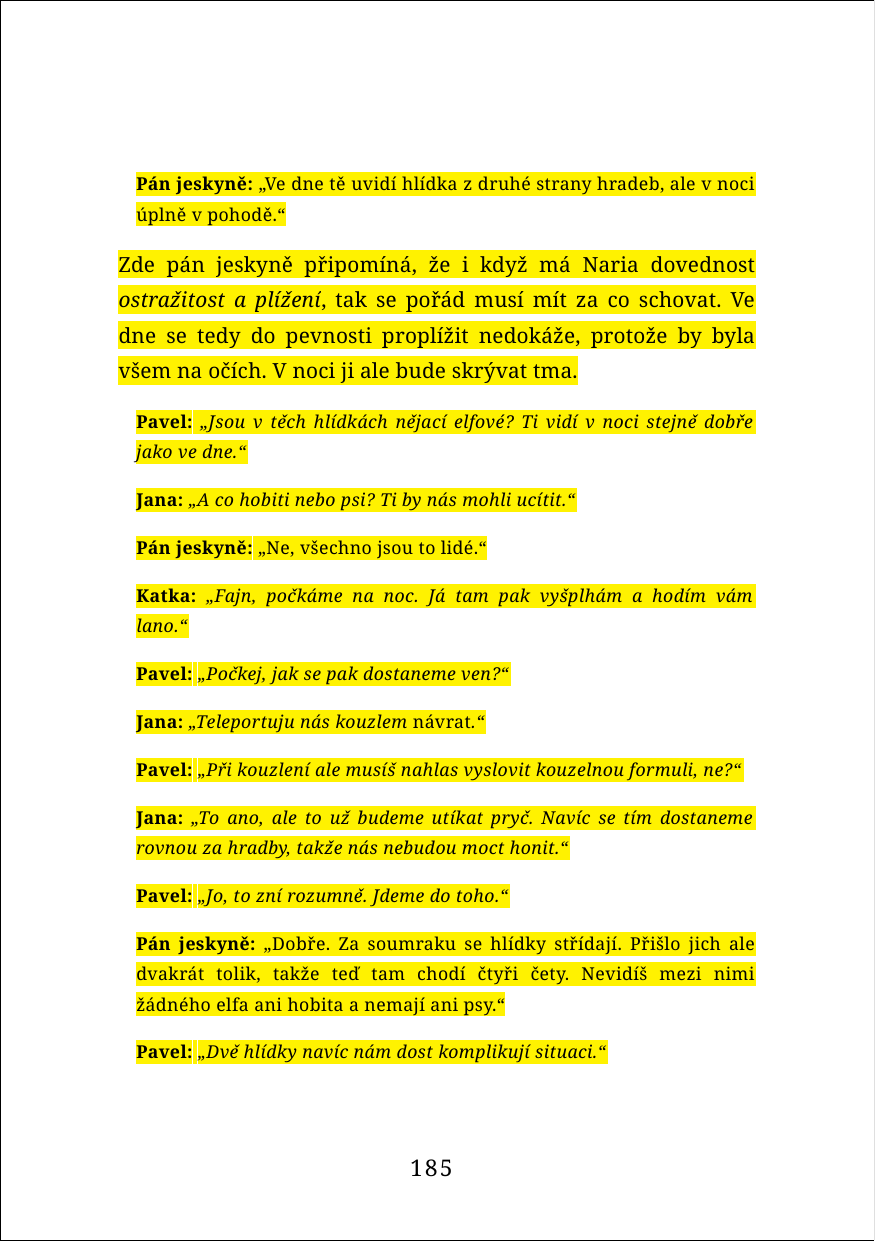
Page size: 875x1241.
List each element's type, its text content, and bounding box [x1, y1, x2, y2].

text Pavel: „Dvě hlídky navíc nám dost komplikují situaci.“ [136, 1040, 756, 1064]
text Pavel: „Jsou v těch hlídkách nějací elfové? Ti vidí v noci stejně dobře jako ve dne.“ [136, 410, 756, 464]
text Jana: „To ano, ale to už budeme utíkat pryč. Navíc se tím dostaneme rovnou za hradby, takže nás nebudou moct honit.“ [136, 806, 756, 860]
text Jana: „A co hobiti nebo psi? Ti by nás mohli ucítit.“ [136, 488, 756, 512]
text Zde pán jeskyně připomíná, že i když má Naria dovednost ostražitost a plížení, tak se pořád musí mít za co schovat. Ve dne se tedy do pevnosti proplížit nedokáže, protože by byla všem na očích. V noci ji ale bude skrývat tma. [118, 250, 756, 385]
text Pán jeskyně: „Ne, všechno jsou to lidé.“ [136, 536, 756, 560]
text Pavel: „Jo, to zní rozumně. Jdeme do toho.“ [136, 884, 756, 908]
text Pavel: „Počkej, jak se pak dostaneme ven?“ [136, 662, 756, 686]
text Pán jeskyně: „Ve dne tě uvidí hlídka z druhé strany hradeb, ale v noci úplně v pohodě.“ [136, 172, 756, 226]
text Pavel: „Při kouzlení ale musíš nahlas vyslovit kouzelnou formuli, ne?“ [136, 758, 756, 782]
text Katka: „Fajn, počkáme na noc. Já tam pak vyšplhám a hodím vám lano.“ [136, 584, 756, 638]
text Jana: „Teleportuju nás kouzlem návrat.“ [136, 710, 756, 734]
text Pán jeskyně: „Dobře. Za soumraku se hlídky střídají. Přišlo jich ale dvakrát tolik, takže teď tam chodí čtyři čety. Nevidíš mezi nimi žádného elfa ani hobita a nemají ani psy.“ [136, 932, 756, 1016]
